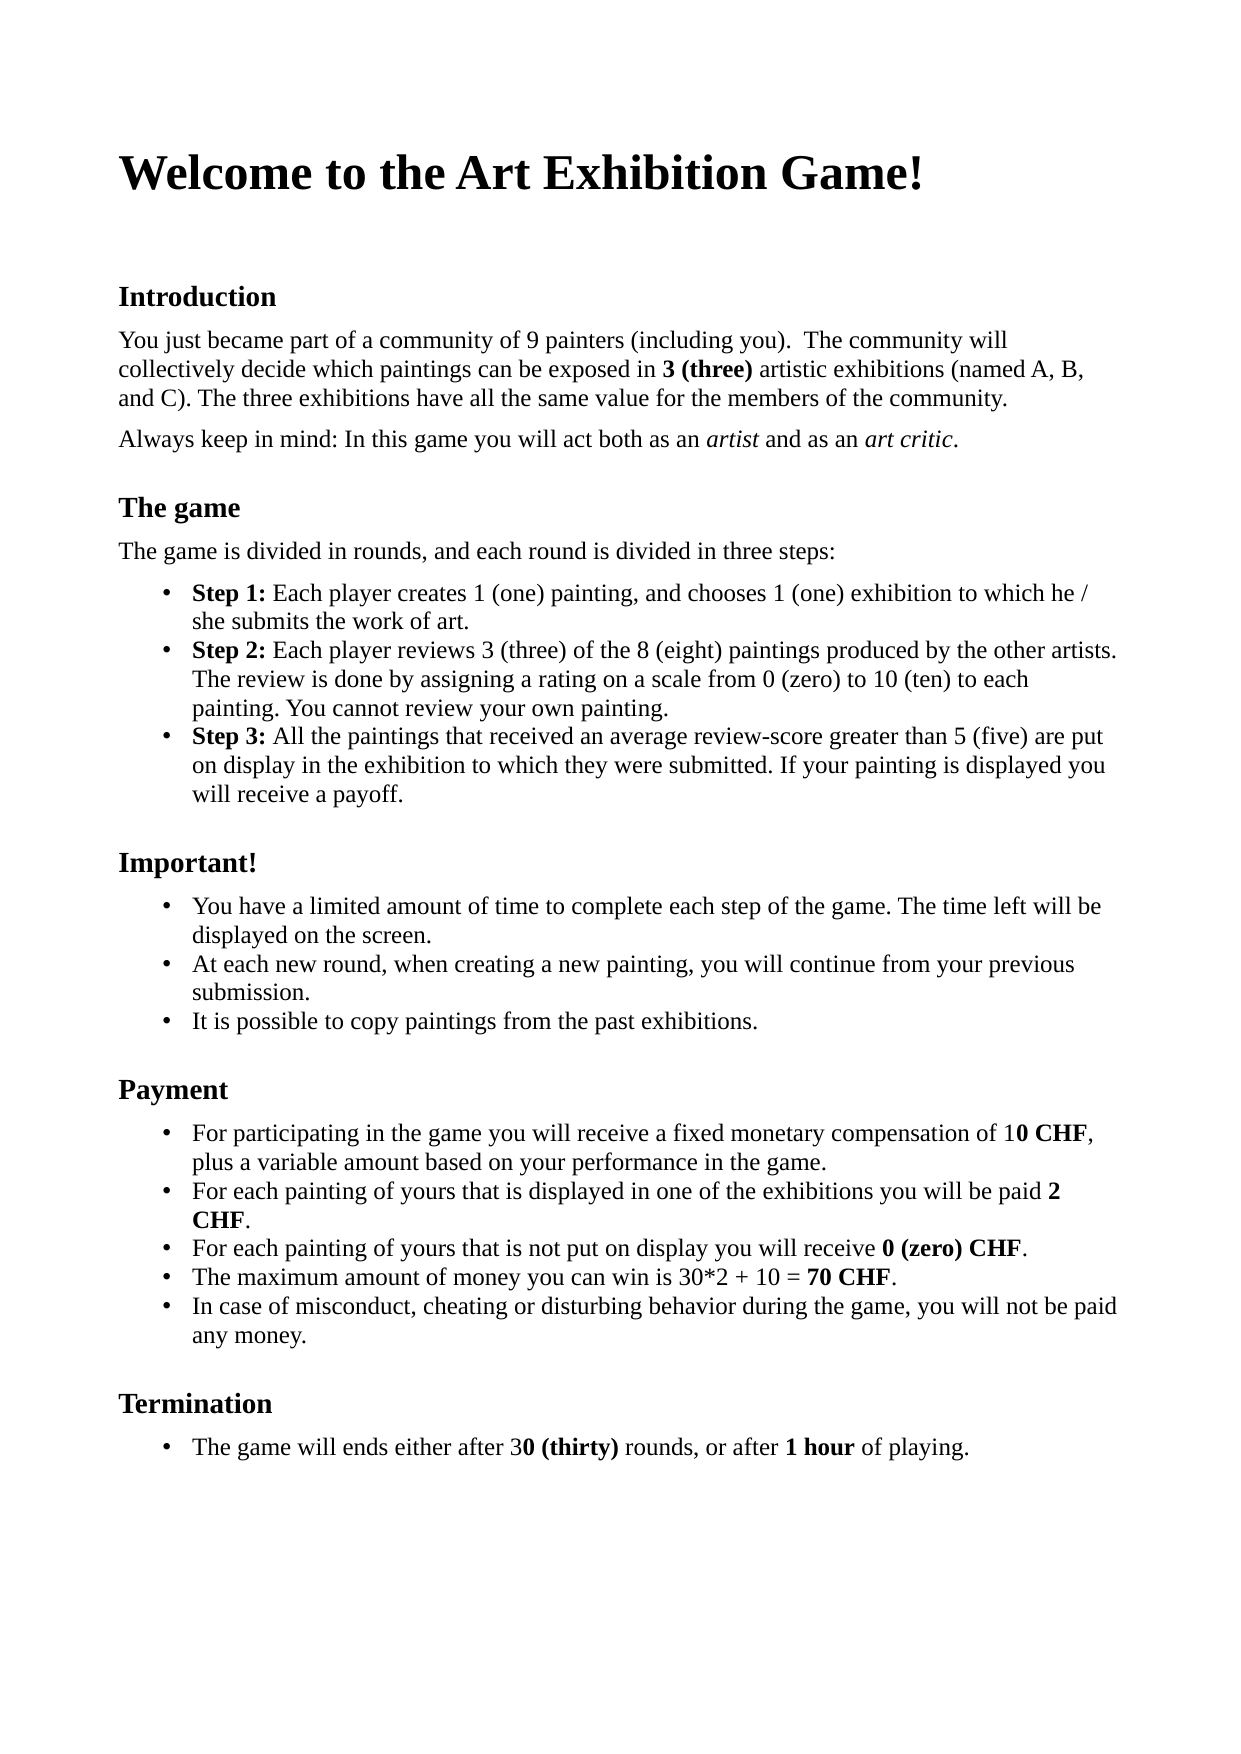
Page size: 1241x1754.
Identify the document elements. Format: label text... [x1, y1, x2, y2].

text Always keep in mind: In this game you will act both as an artist and as an art critic. [118, 424, 1122, 453]
list The maximum amount of money you can win is 30*2 + 10 = 70 CHF. [162, 1262, 1122, 1291]
subtitle Termination [118, 1386, 1122, 1419]
list In case of misconduct, cheating or disturbing behavior during the game, you will not be paid any money. [162, 1291, 1122, 1348]
list Step 2: Each player reviews 3 (three) of the 8 (eight) paintings produced by the other artists. The review is done by assigning a rating on a scale from 0 (zero) to 10 (ten) to each painting. You cannot review your own painting. [162, 635, 1122, 721]
subtitle The game [118, 490, 1122, 524]
list For each painting of yours that is displayed in one of the exhibitions you will be paid 2 CHF. [162, 1176, 1122, 1233]
list It is possible to copy paintings from the past exhibitions. [162, 1006, 1122, 1035]
list At each new round, when creating a new painting, you will continue from your previous submission. [162, 949, 1122, 1006]
text The game is divided in rounds, and each round is divided in three steps: [118, 536, 1122, 565]
list For participating in the game you will receive a fixed monetary compensation of 10 CHF, plus a variable amount based on your performance in the game. [162, 1118, 1122, 1176]
list You have a limited amount of time to complete each step of the game. The time left will be displayed on the screen. [162, 891, 1122, 949]
subtitle Important! [118, 845, 1122, 879]
list The game will ends either after 30 (thirty) rounds, or after 1 hour of playing. [162, 1432, 1122, 1461]
text You just became part of a community of 9 painters (including you). The community will collectively decide which paintings can be exposed in 3 (three) artistic exhibitions (named A, B, and C). The three exhibitions have all the same value for the members of the community. [118, 325, 1122, 412]
subtitle Introduction [118, 279, 1122, 313]
list Step 1: Each player creates 1 (one) painting, and chooses 1 (one) exhibition to which he / she submits the work of art. [162, 578, 1122, 635]
list For each painting of yours that is not put on display you will receive 0 (zero) CHF. [162, 1233, 1122, 1262]
list Step 3: All the paintings that received an average review-score greater than 5 (five) are put on display in the exhibition to which they were submitted. If your painting is displayed you will receive a payoff. [162, 721, 1122, 808]
subtitle Payment [118, 1072, 1122, 1106]
subtitle Welcome to the Art Exhibition Game! [118, 143, 1122, 201]
